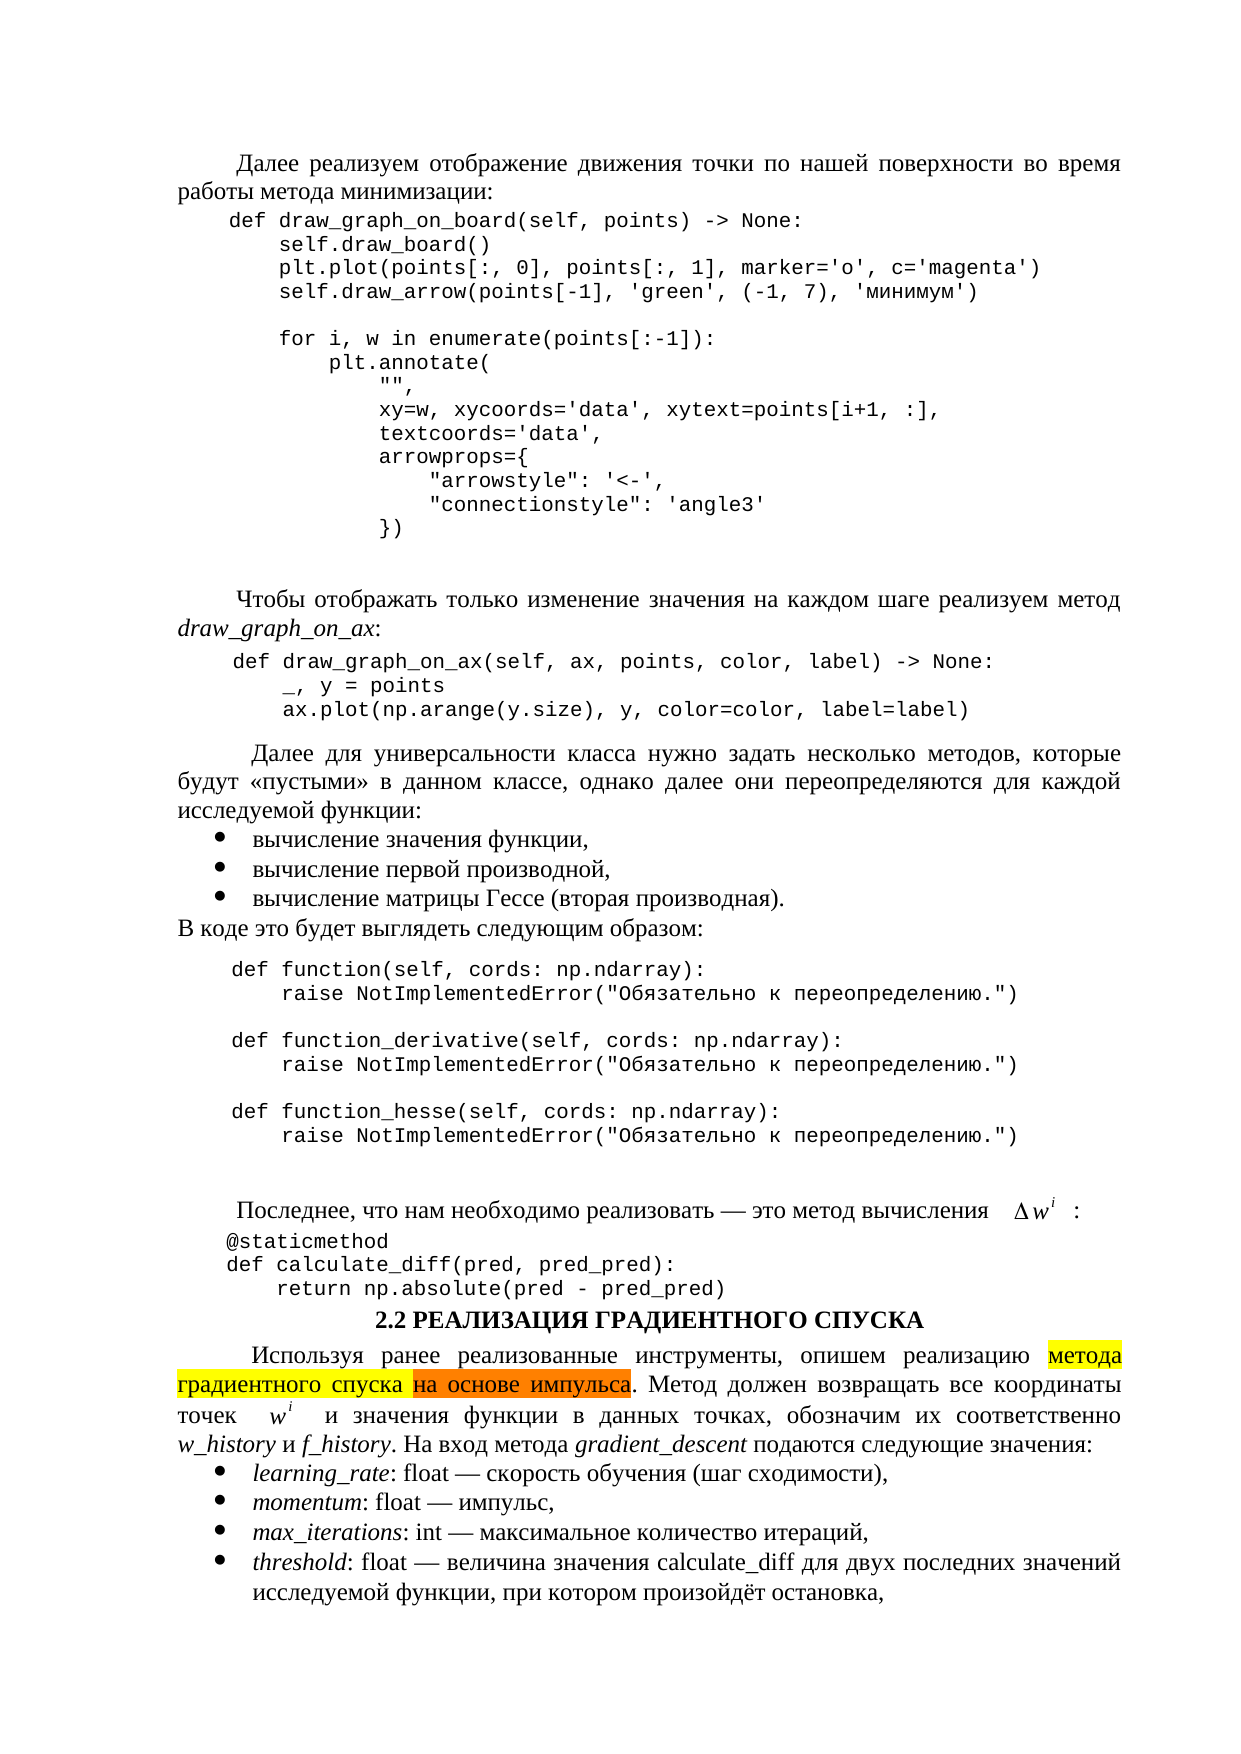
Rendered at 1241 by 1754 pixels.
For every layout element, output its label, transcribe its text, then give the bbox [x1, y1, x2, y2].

list momentum: float — импульс, [215, 1487, 1122, 1517]
list max_iterations: int — максимальное количество итераций, [215, 1517, 1122, 1547]
text 2.2 Реализация градиентного спуска [177, 1224, 1122, 1334]
list Последнее, что нам необходимо реализовать — это метод вычисления : [177, 1193, 1122, 1224]
list вычисление матрицы Гессе (вторая производная). [215, 883, 1122, 913]
text Используя ранее реализованные инструменты, опишем реализацию метода градиентного спуска на основе импульса. Метод должен возвращать все координаты точек и значения функции в данных точках, обозначим их соответственно w_history и f_history. На вход метода gradient_descent подаются следующие значения: [177, 1340, 1122, 1458]
list threshold: float — величина значения calculate_diff для двух последних значений исследуемой функции, при котором произойдёт остановка, [215, 1547, 1122, 1605]
list Чтобы отображать только изменение значения на каждом шаге реализуем метод draw_graph_on_ax: [177, 205, 1122, 641]
list В коде это будет выглядеть следующим образом: [177, 913, 1122, 942]
list вычисление первой производной, [215, 854, 1122, 883]
list Далее реализуем отображение движения точки по нашей поверхности во время работы метода минимизации: [177, 148, 1122, 205]
list вычисление значения функции, [215, 824, 1122, 854]
text Далее для универсальности класса нужно задать несколько методов, которые будут «пустыми» в данном классе, однако далее они переопределяются для каждой исследуемой функции: [177, 641, 1122, 824]
list learning_rate: float — скорость обучения (шаг сходимости), [215, 1458, 1122, 1487]
